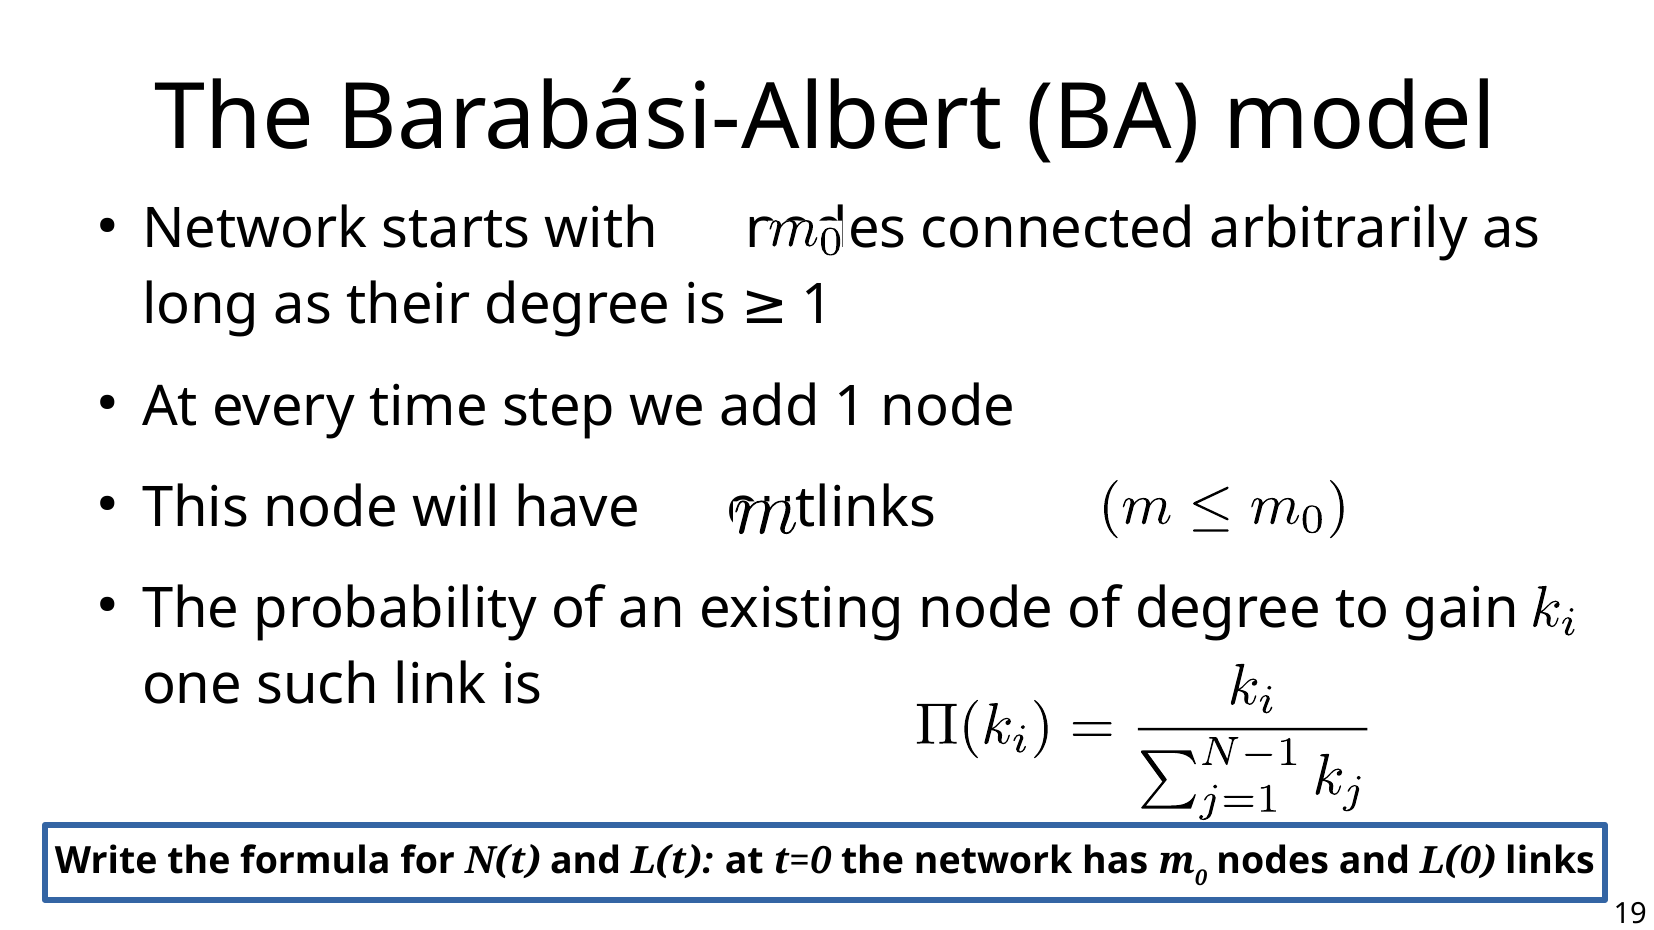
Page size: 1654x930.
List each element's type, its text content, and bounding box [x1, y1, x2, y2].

text_box [1098, 479, 1350, 539]
title The Barabási-Albert (BA) model [82, 1, 1571, 188]
text_box Write the formula for N(t) and L(t): at t=0 the network has m0 nodes and L(0) links [45, 825, 1606, 901]
text_box [1530, 585, 1577, 636]
text_box [915, 663, 1368, 821]
list Network starts with nodes connected arbitrarily as long as their degree is ≥ 1 At every time step we add 1 node This node will have outlinks The probability of an existing node of degree to gain one such link is [82, 188, 1571, 728]
text_box [733, 500, 799, 535]
text_box [767, 220, 843, 256]
